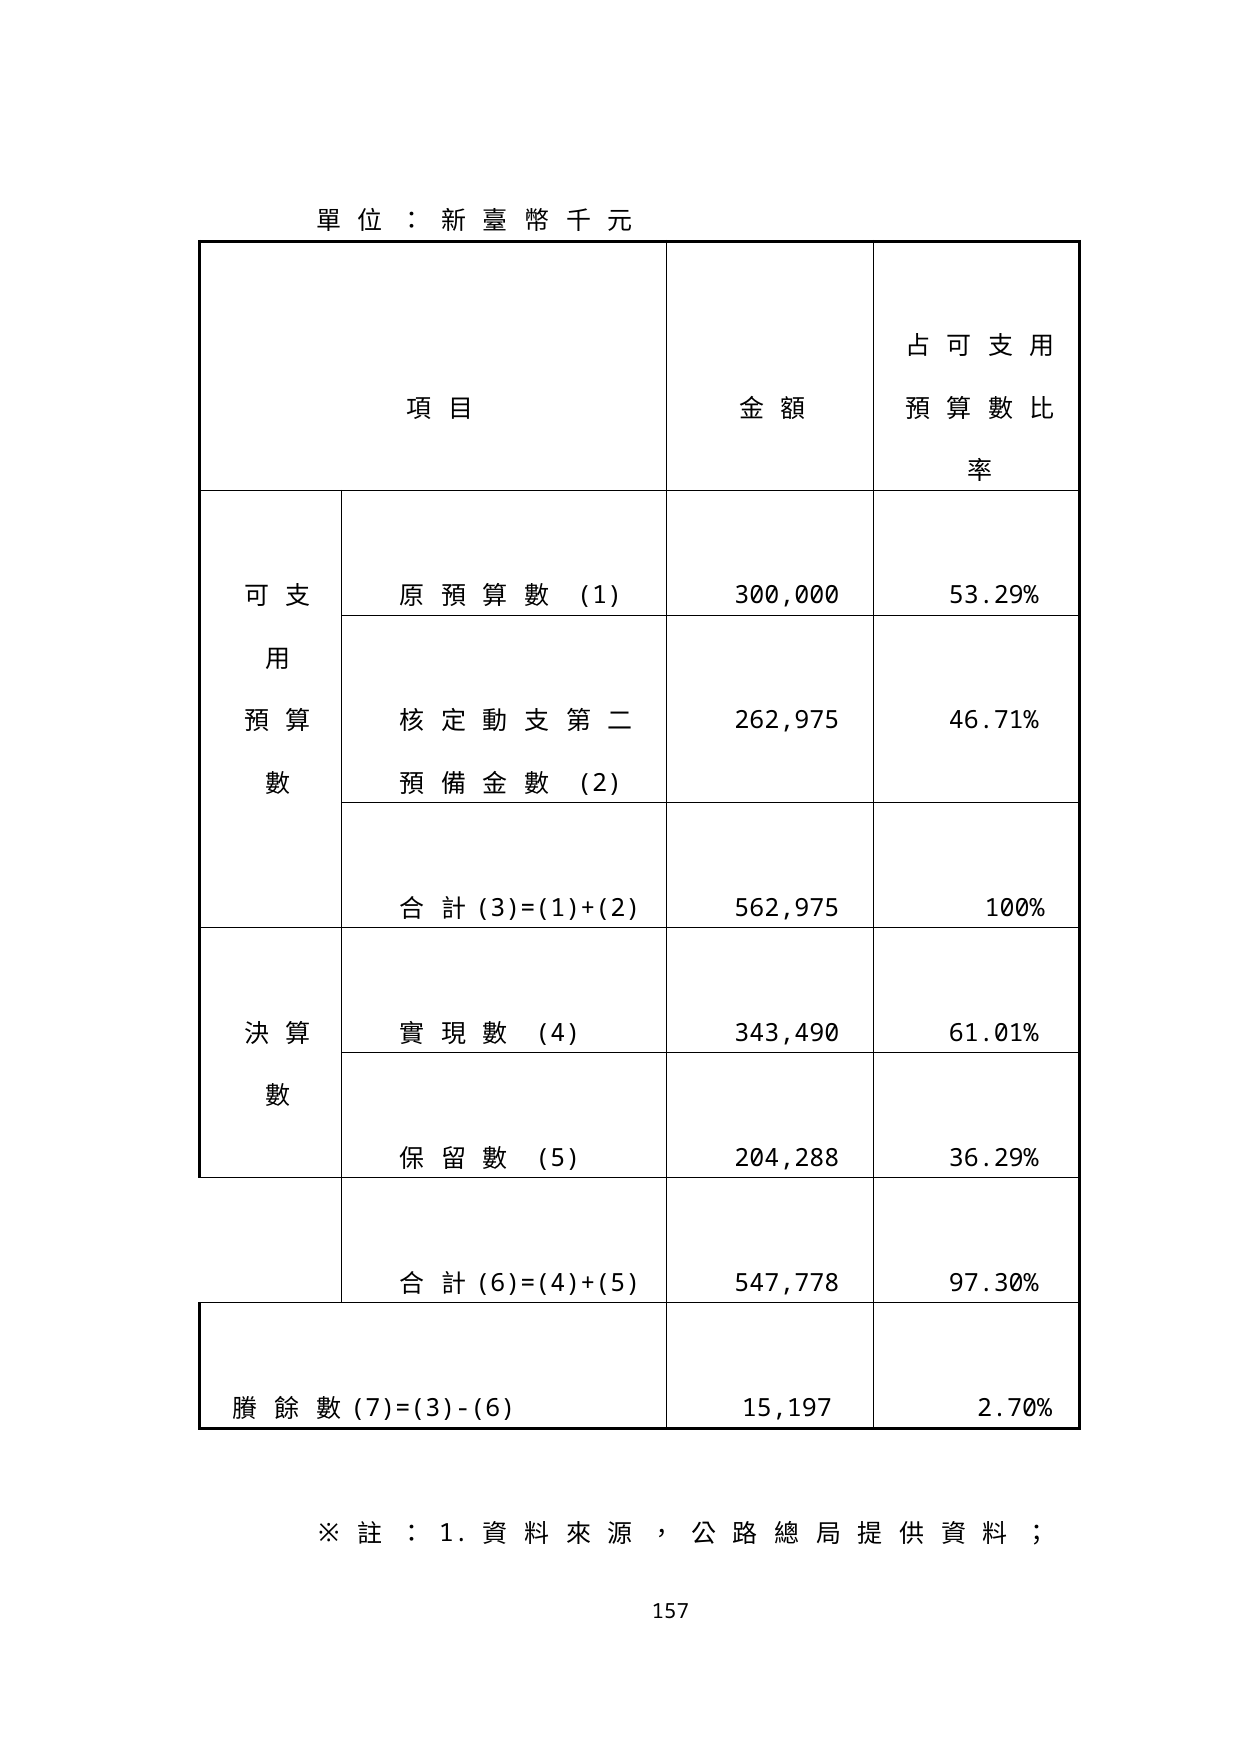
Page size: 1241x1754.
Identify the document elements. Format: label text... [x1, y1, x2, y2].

table_cell 300,000 [667, 491, 873, 615]
table_cell 61.01% [874, 928, 1078, 1052]
table_header 金額 [667, 243, 873, 490]
text 單位：新臺幣千元 [184, 177, 1058, 240]
table_cell 562,975 [667, 803, 873, 927]
table_cell 262,975 [667, 616, 873, 802]
table_cell 2.70% [874, 1303, 1078, 1427]
table_cell 核定動支第二預備金數(2) [342, 616, 666, 802]
table_cell 合計(3)=(1)+(2) [342, 803, 666, 927]
table_cell 保留數(5) [342, 1053, 666, 1177]
table_header 項目 [201, 243, 666, 490]
table_cell 賸餘數(7)=(3)-(6) [201, 1303, 666, 1427]
table_cell 547,778 [667, 1178, 873, 1302]
table_cell 可支用 預算數 [201, 491, 341, 927]
table_cell 100% [874, 803, 1078, 927]
table_cell 343,490 [667, 928, 873, 1052]
table_cell 204,288 [667, 1053, 873, 1177]
table_cell 15,197 [667, 1303, 873, 1427]
table_cell 97.30% [874, 1178, 1078, 1302]
table_cell 決算數 [201, 928, 341, 1177]
table_cell 53.29% [874, 491, 1078, 615]
table_cell 46.71% [874, 616, 1078, 802]
table_header 占可支用預算數比率 [874, 243, 1078, 490]
text ※註：1.資料來源，公路總局提供資料； [238, 1490, 1087, 1552]
table_cell 36.29% [874, 1053, 1078, 1177]
table_cell 原預算數(1) [342, 491, 666, 615]
table_cell 合計(6)=(4)+(5) [342, 1178, 666, 1302]
table_cell 實現數(4) [342, 928, 666, 1052]
